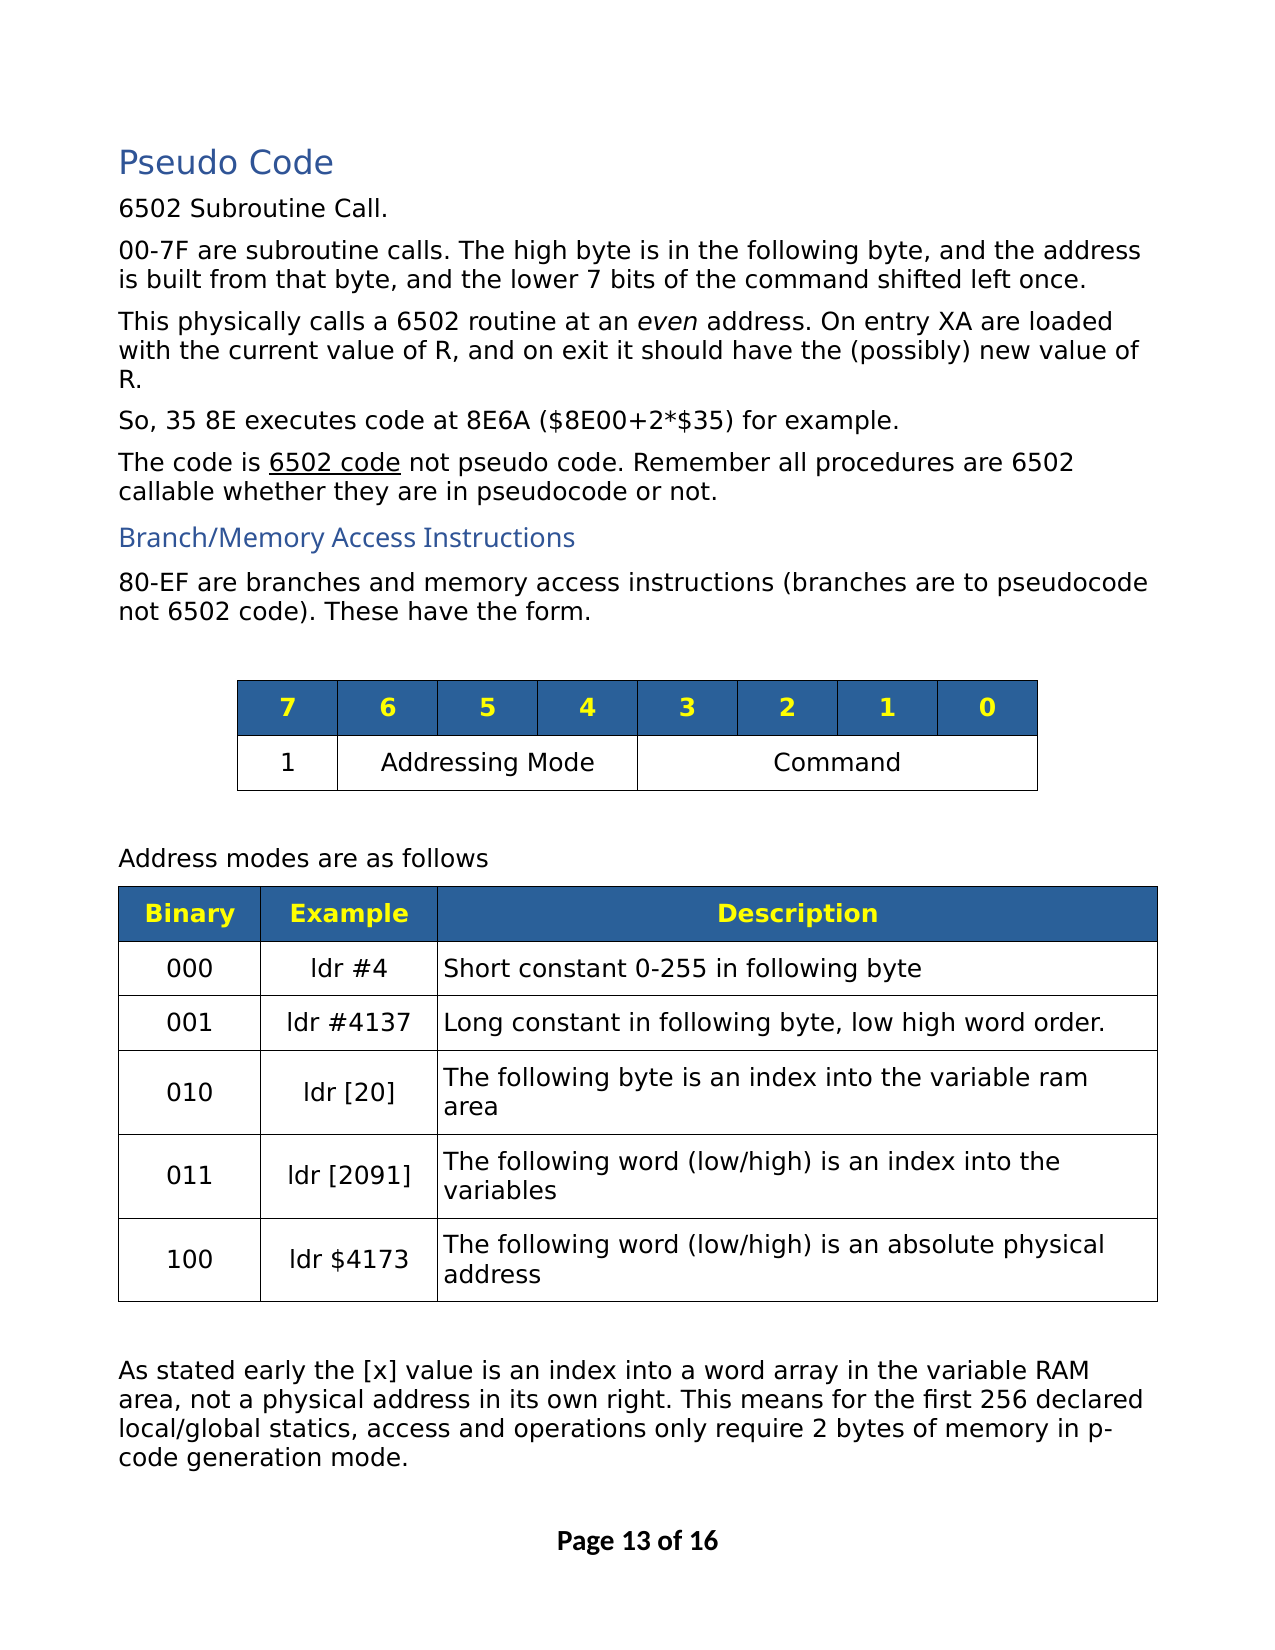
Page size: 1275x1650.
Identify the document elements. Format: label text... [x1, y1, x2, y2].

table_header 3 [638, 681, 737, 735]
table_cell 011 [119, 1135, 260, 1217]
subtitle Branch/Memory Access Instructions [118, 519, 1157, 556]
table_header 2 [738, 681, 837, 735]
table_header 7 [238, 681, 337, 735]
table_header 0 [938, 681, 1037, 735]
table_cell Addressing Mode [338, 736, 637, 789]
text This physically calls a 6502 routine at an even address. On entry XA are loaded with the current value of R, and on exit it should have the (possibly) new value of R. [118, 307, 1157, 394]
table_header 1 [838, 681, 937, 735]
table_header Binary [119, 887, 260, 941]
text So, 35 8E executes code at 8E6A ($8E00+2*$35) for example. [118, 407, 1157, 436]
table_cell 000 [119, 942, 260, 995]
text The code is 6502 code not pseudo code. Remember all procedures are 6502 callable whether they are in pseudocode or not. [118, 448, 1157, 506]
text Address modes are as follows [118, 844, 1157, 874]
table_header Example [261, 887, 437, 941]
text As stated early the [x] value is an index into a word array in the variable RAM area, not a physical address in its own right. This means for the first 256 declared local/global statics, access and operations only require 2 bytes of memory in p-code generation mode. [118, 1356, 1157, 1473]
table_cell Command [638, 736, 1037, 789]
table_cell ldr [2091] [261, 1135, 437, 1217]
table_cell 1 [238, 736, 337, 789]
text 00-7F are subroutine calls. The high byte is in the following byte, and the address is built from that byte, and the lower 7 bits of the command shifted left once. [118, 236, 1157, 294]
text 6502 Subroutine Call. [118, 194, 1157, 223]
subtitle Pseudo Code [118, 143, 1157, 182]
text 80-EF are branches and memory access instructions (branches are to pseudocode not 6502 code). These have the form. [118, 568, 1157, 626]
table_header 4 [538, 681, 637, 735]
table_cell 001 [119, 996, 260, 1050]
table_header 6 [338, 681, 437, 735]
table_cell ldr #4137 [261, 996, 437, 1050]
table_cell Short constant 0-255 in following byte [438, 942, 1157, 995]
table_cell ldr [20] [261, 1051, 437, 1134]
table_cell ldr $4173 [261, 1219, 437, 1301]
table_cell 010 [119, 1051, 260, 1134]
table_cell 100 [119, 1219, 260, 1301]
table_header Description [438, 887, 1157, 941]
table_cell The following byte is an index into the variable ram area [438, 1051, 1157, 1134]
table_cell The following word (low/high) is an absolute physical address [438, 1219, 1157, 1301]
table_cell ldr #4 [261, 942, 437, 995]
table_cell The following word (low/high) is an index into the variables [438, 1135, 1157, 1217]
table_cell Long constant in following byte, low high word order. [438, 996, 1157, 1050]
table_header 5 [438, 681, 537, 735]
